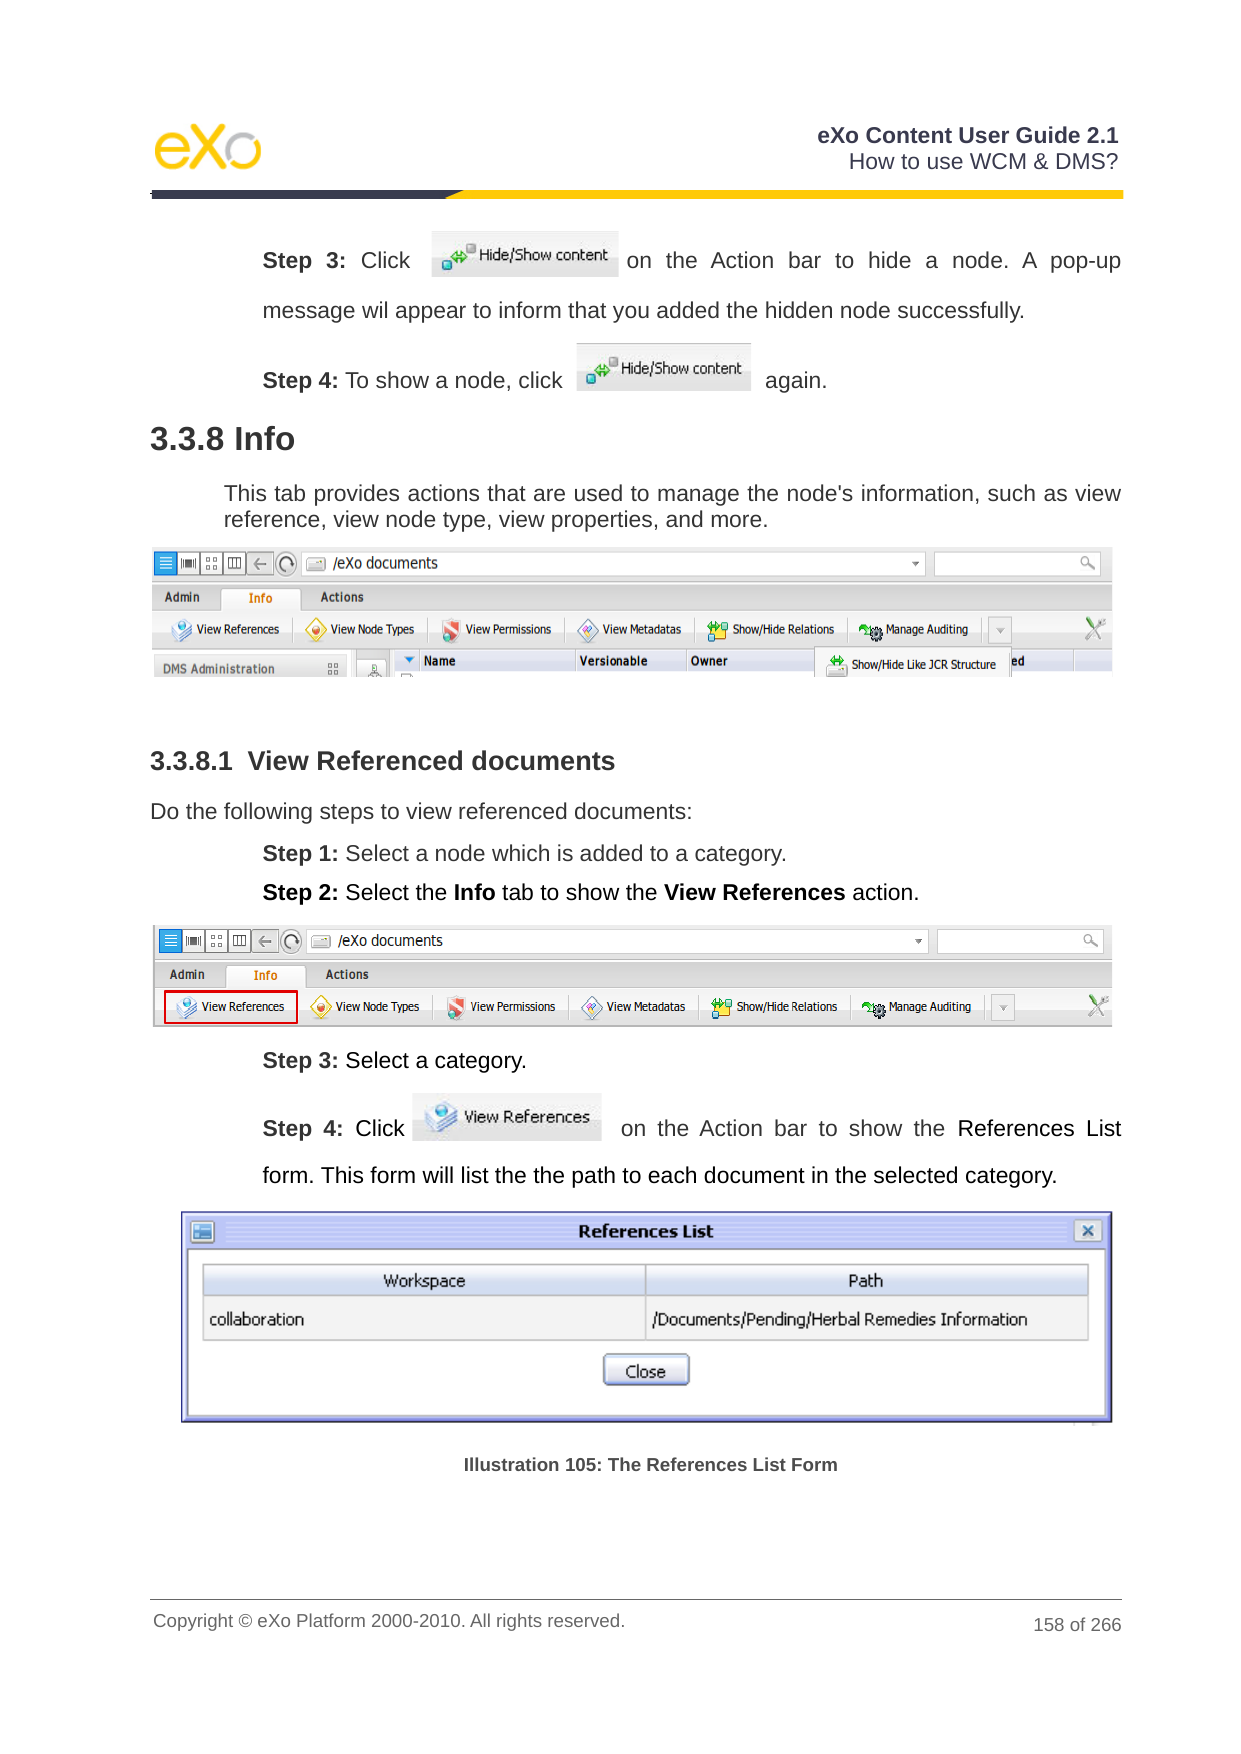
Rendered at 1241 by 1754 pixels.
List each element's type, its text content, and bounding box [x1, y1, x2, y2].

subtitle Info [150, 419, 1122, 457]
list Step 2: Select the Info tab to show the View References action. [225, 879, 1122, 906]
picture [431, 231, 619, 277]
picture [155, 123, 262, 170]
text Illustration 108: The References List Form [181, 1452, 1121, 1476]
list Step 4: To show a node, click again. [225, 365, 1122, 398]
picture [151, 190, 1124, 199]
picture [152, 547, 1113, 677]
list Step 3: Select a category. [225, 1044, 1122, 1073]
list Step 1: Select a node which is added to a category. [225, 840, 1122, 866]
picture [576, 343, 752, 391]
list Step 3: Click on the Action bar to hide a node. A pop-up message wil appear to inform that you added the hidden node successfully. [225, 244, 1122, 323]
picture [181, 1210, 1114, 1426]
picture [152, 925, 1113, 1027]
picture [412, 1093, 602, 1141]
subtitle View Referenced documents [150, 744, 1122, 776]
text This tab provides actions that are used to manage the node's information, such as view reference, view node type, view properties, and more. [223, 480, 1122, 532]
list Step 4: Click on the Action bar to show the References List form. This form will list the the path to each document in the selected category. [225, 1112, 1122, 1188]
text Do the following steps to view referenced documents: [150, 798, 1122, 825]
